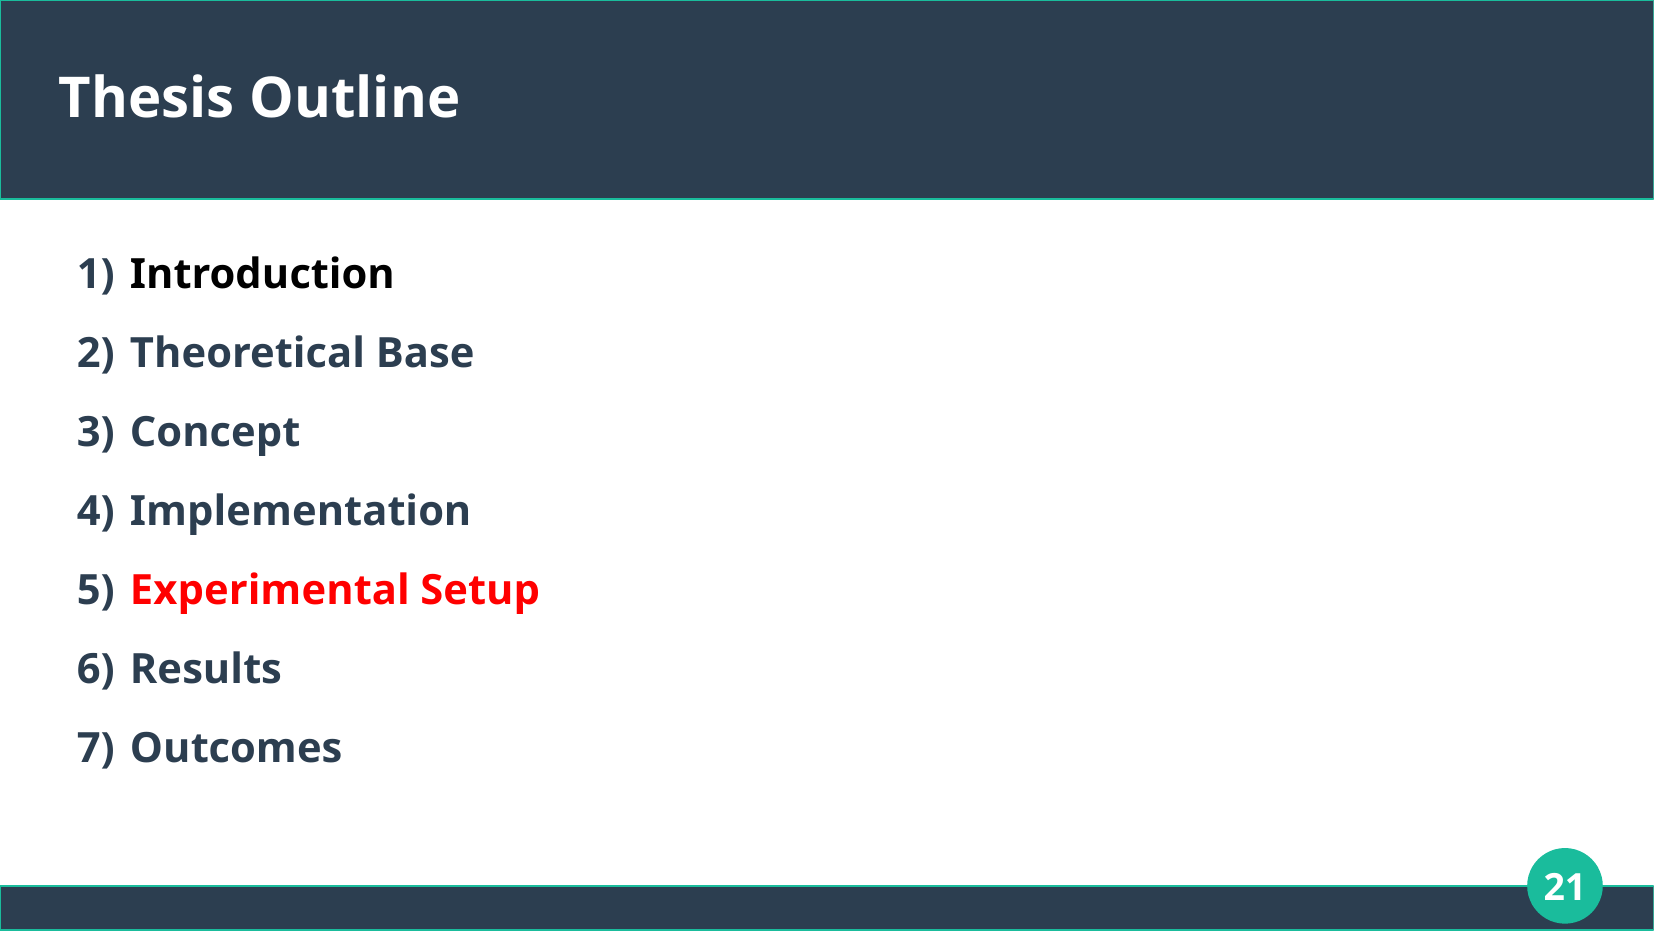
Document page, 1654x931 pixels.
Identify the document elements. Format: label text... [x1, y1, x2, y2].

list Introduction Theoretical Base Concept Implementation Experimental Setup Results Outcomes [59, 243, 1595, 864]
title Thesis Outline [59, 37, 1595, 155]
